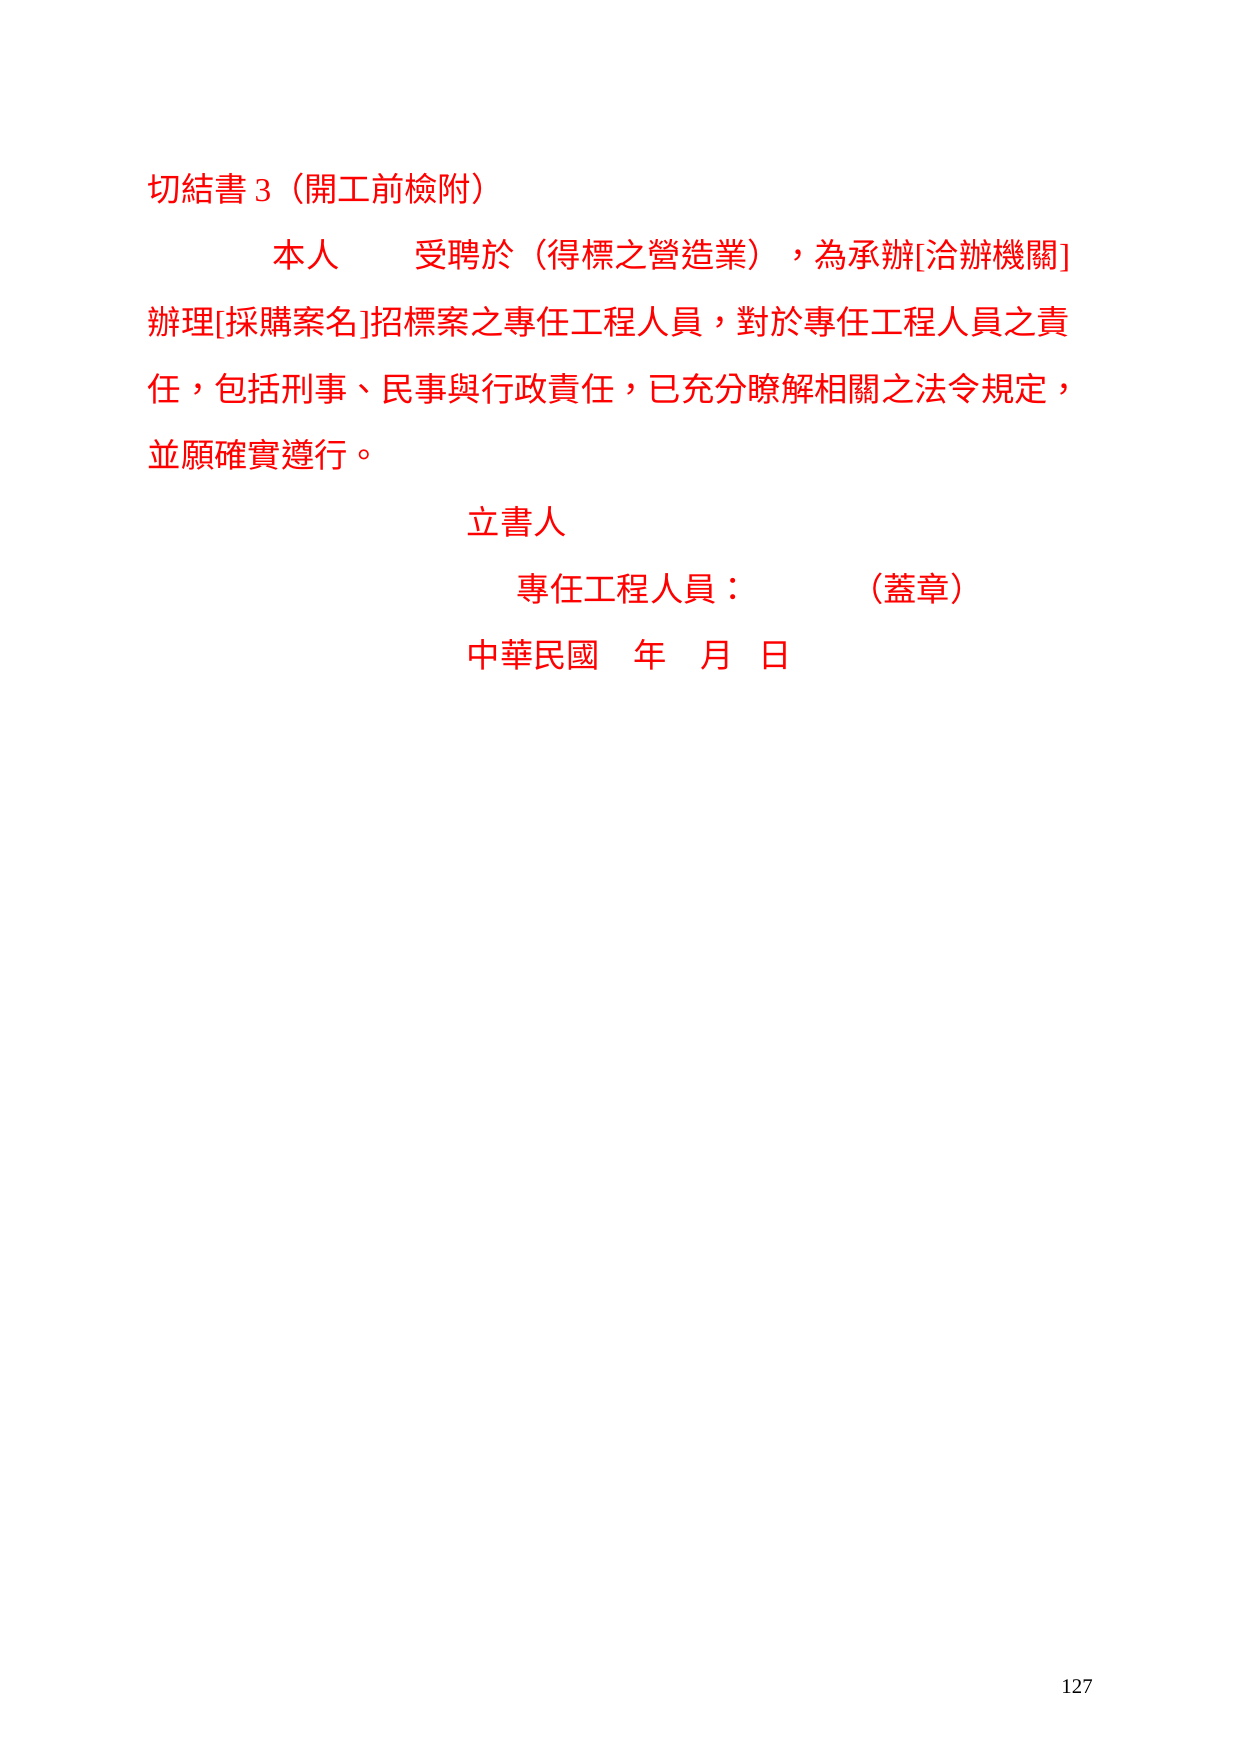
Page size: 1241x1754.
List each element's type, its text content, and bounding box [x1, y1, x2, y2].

text 切結書3（開工前檢附） [148, 148, 1092, 214]
text 立書人 [466, 481, 1092, 548]
text 專任工程人員： （蓋章） [466, 548, 1092, 614]
text 本人 受聘於（得標之營造業），為承辦[洽辦機關]辦理[採購案名]招標案之專任工程人員，對於專任工程人員之責任，包括刑事、民事與行政責任，已充分瞭解相關之法令規定，並願確實遵行。 [148, 214, 1092, 481]
text 中華民國 年 月 日 [466, 614, 1092, 681]
